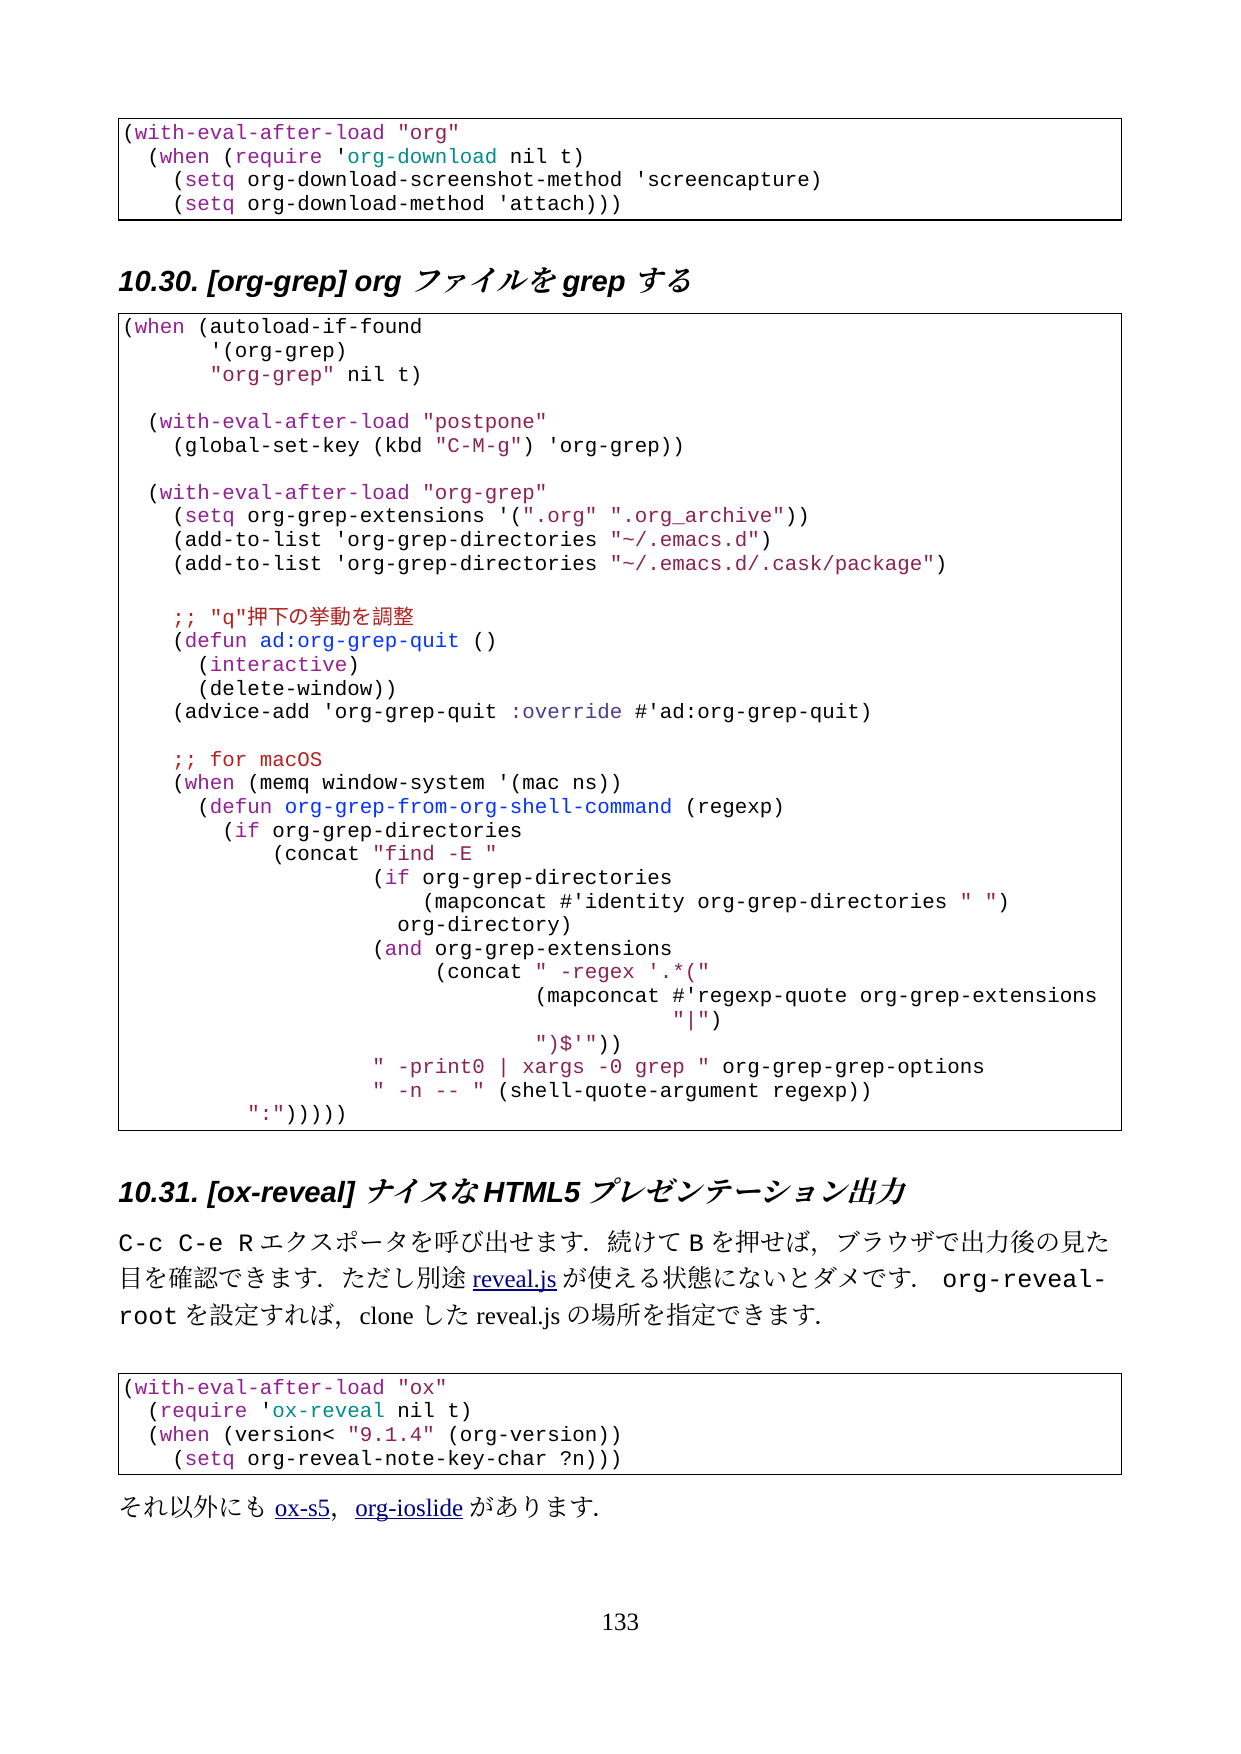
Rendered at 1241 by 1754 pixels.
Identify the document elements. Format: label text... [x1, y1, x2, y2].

text (when (memq window-system '(mac ns)) [119, 768, 1121, 792]
text (require 'ox-reveal nil t) [119, 1396, 1121, 1420]
subtitle [ox-reveal] ナイスなHTML5プレゼンテーション出力 [118, 1168, 1122, 1210]
text (with-eval-after-load "org-grep" [119, 478, 1121, 502]
text (setq org-reveal-note-key-char ?n))) [119, 1444, 1121, 1474]
text ")$'")) [119, 1028, 1121, 1052]
text (with-eval-after-load "ox" [119, 1374, 1121, 1396]
text (setq org-download-screenshot-method 'screencapture) [119, 165, 1121, 189]
text (delete-window)) [119, 674, 1121, 697]
text (when (version< "9.1.4" (org-version)) [119, 1420, 1121, 1444]
text (setq org-grep-extensions '(".org" ".org_archive")) [119, 502, 1121, 525]
text (concat "find -E " [119, 839, 1121, 863]
text (global-set-key (kbd "C-M-g") 'org-grep)) [119, 431, 1121, 454]
text " -print0 | xargs -0 grep " org-grep-grep-options [119, 1052, 1121, 1076]
text (if org-grep-directories [119, 816, 1121, 839]
text (setq org-download-method 'attach))) [119, 189, 1121, 219]
text C-c C-e R エクスポータを呼び出せます．続けて B を押せば，ブラウザで出力後の見た目を確認できます．ただし別途 reveal.js が使える状態にないとダメです． org-reveal-root を設定すれば，clone した reveal.js の場所を指定できます． [118, 1223, 1122, 1360]
text "|") [119, 1005, 1121, 1028]
text "org-grep" nil t) [119, 360, 1121, 383]
text (with-eval-after-load "postpone" [119, 407, 1121, 431]
text (concat " -regex '.*(" [119, 958, 1121, 981]
text (and org-grep-extensions [119, 934, 1121, 958]
text ;; for macOS [119, 745, 1121, 768]
text (add-to-list 'org-grep-directories "~/.emacs.d") [119, 525, 1121, 549]
text (if org-grep-directories [119, 863, 1121, 887]
text それ以外にも ox-s5，org-ioslide があります． [118, 1488, 1122, 1552]
text (defun org-grep-from-org-shell-command (regexp) [119, 792, 1121, 816]
text (advice-add 'org-grep-quit :override #'ad:org-grep-quit) [119, 697, 1121, 721]
text (interactive) [119, 650, 1121, 674]
text (mapconcat #'regexp-quote org-grep-extensions [119, 981, 1121, 1005]
text (when (require 'org-download nil t) [119, 142, 1121, 165]
text ;; "q"押下の挙動を調整 [119, 596, 1121, 627]
text (defun ad:org-grep-quit () [119, 627, 1121, 650]
text (when (autoload-if-found [119, 314, 1121, 336]
text '(org-grep) [119, 336, 1121, 360]
text ":"))))) [119, 1099, 1121, 1130]
text (with-eval-after-load "org" [119, 119, 1121, 142]
text " -n -- " (shell-quote-argument regexp)) [119, 1076, 1121, 1099]
subtitle [org-grep] org ファイルを grep する [118, 258, 1122, 300]
text (add-to-list 'org-grep-directories "~/.emacs.d/.cask/package") [119, 549, 1121, 572]
text org-directory) [119, 910, 1121, 934]
text (mapconcat #'identity org-grep-directories " ") [119, 887, 1121, 910]
